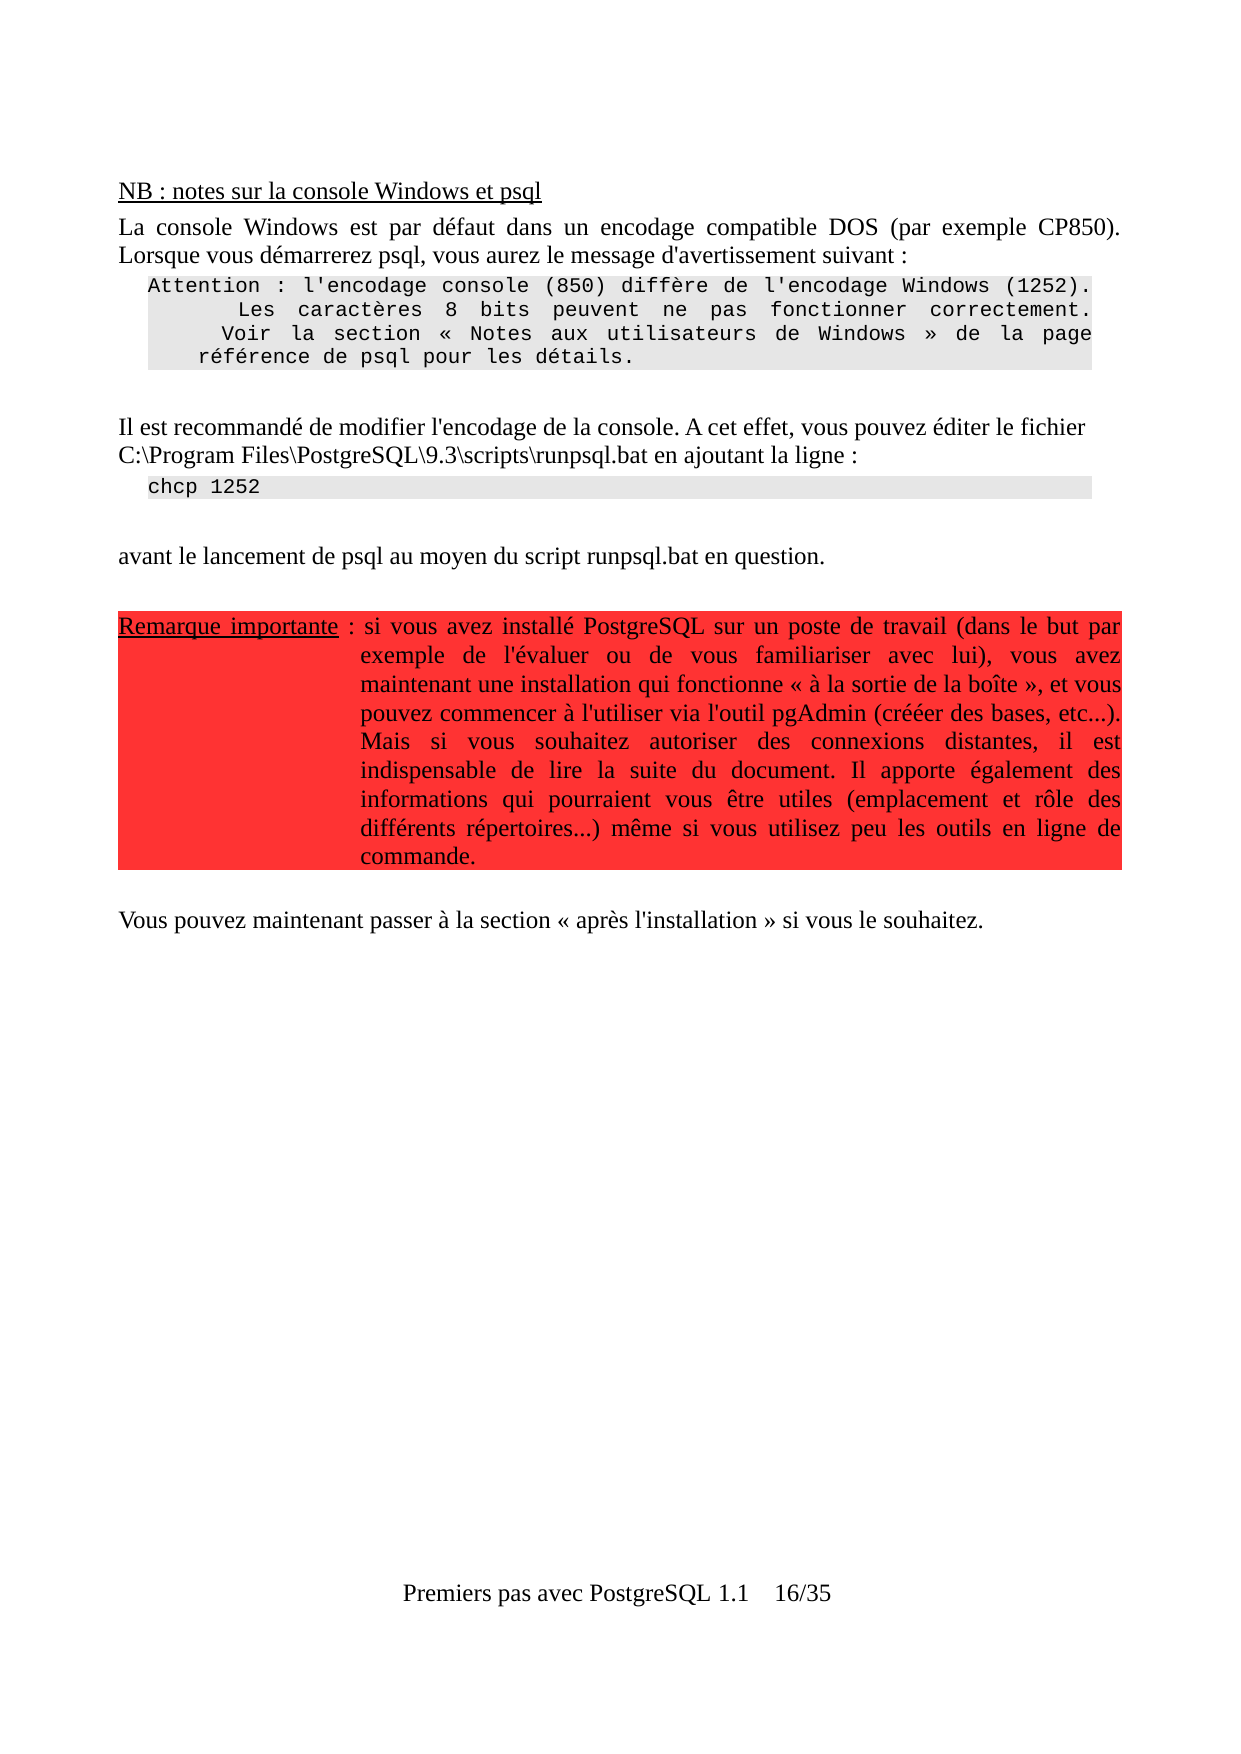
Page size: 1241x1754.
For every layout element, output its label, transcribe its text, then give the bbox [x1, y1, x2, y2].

text La console Windows est par défaut dans un encodage compatible DOS (par exemple CP850). Lorsque vous démarrerez psql, vous aurez le message d'avertissement suivant : [118, 212, 1122, 269]
text NB : notes sur la console Windows et psql [118, 176, 1122, 205]
text chcp 1252 [148, 476, 1092, 499]
text Attention : l'encodage console (850) diffère de l'encodage Windows (1252). Les caractères 8 bits peuvent ne pas fonctionner correctement. Voir la section « Notes aux utilisateurs de Windows » de la page référence de psql pour les détails. [148, 276, 1092, 370]
text avant le lancement de psql au moyen du script runpsql.bat en question. [118, 541, 1122, 570]
text Vous pouvez maintenant passer à la section « après l'installation » si vous le souhaitez. [118, 905, 1122, 934]
text Remarque importante : si vous avez installé PostgreSQL sur un poste de travail (dans le but par exemple de l'évaluer ou de vous familiariser avec lui), vous avez maintenant une installation qui fonctionne « à la sortie de la boîte », et vous pouvez commencer à l'utiliser via l'outil pgAdmin (crééer des bases, etc...). Mais si vous souhaitez autoriser des connexions distantes, il est indispensable de lire la suite du document. Il apporte également des informations qui pourraient vous être utiles (emplacement et rôle des différents répertoires...) même si vous utilisez peu les outils en ligne de commande. [118, 611, 1122, 870]
text Il est recommandé de modifier l'encodage de la console. A cet effet, vous pouvez éditer le fichier C:\Program Files\PostgreSQL\9.3\scripts\runpsql.bat en ajoutant la ligne : [118, 412, 1122, 469]
